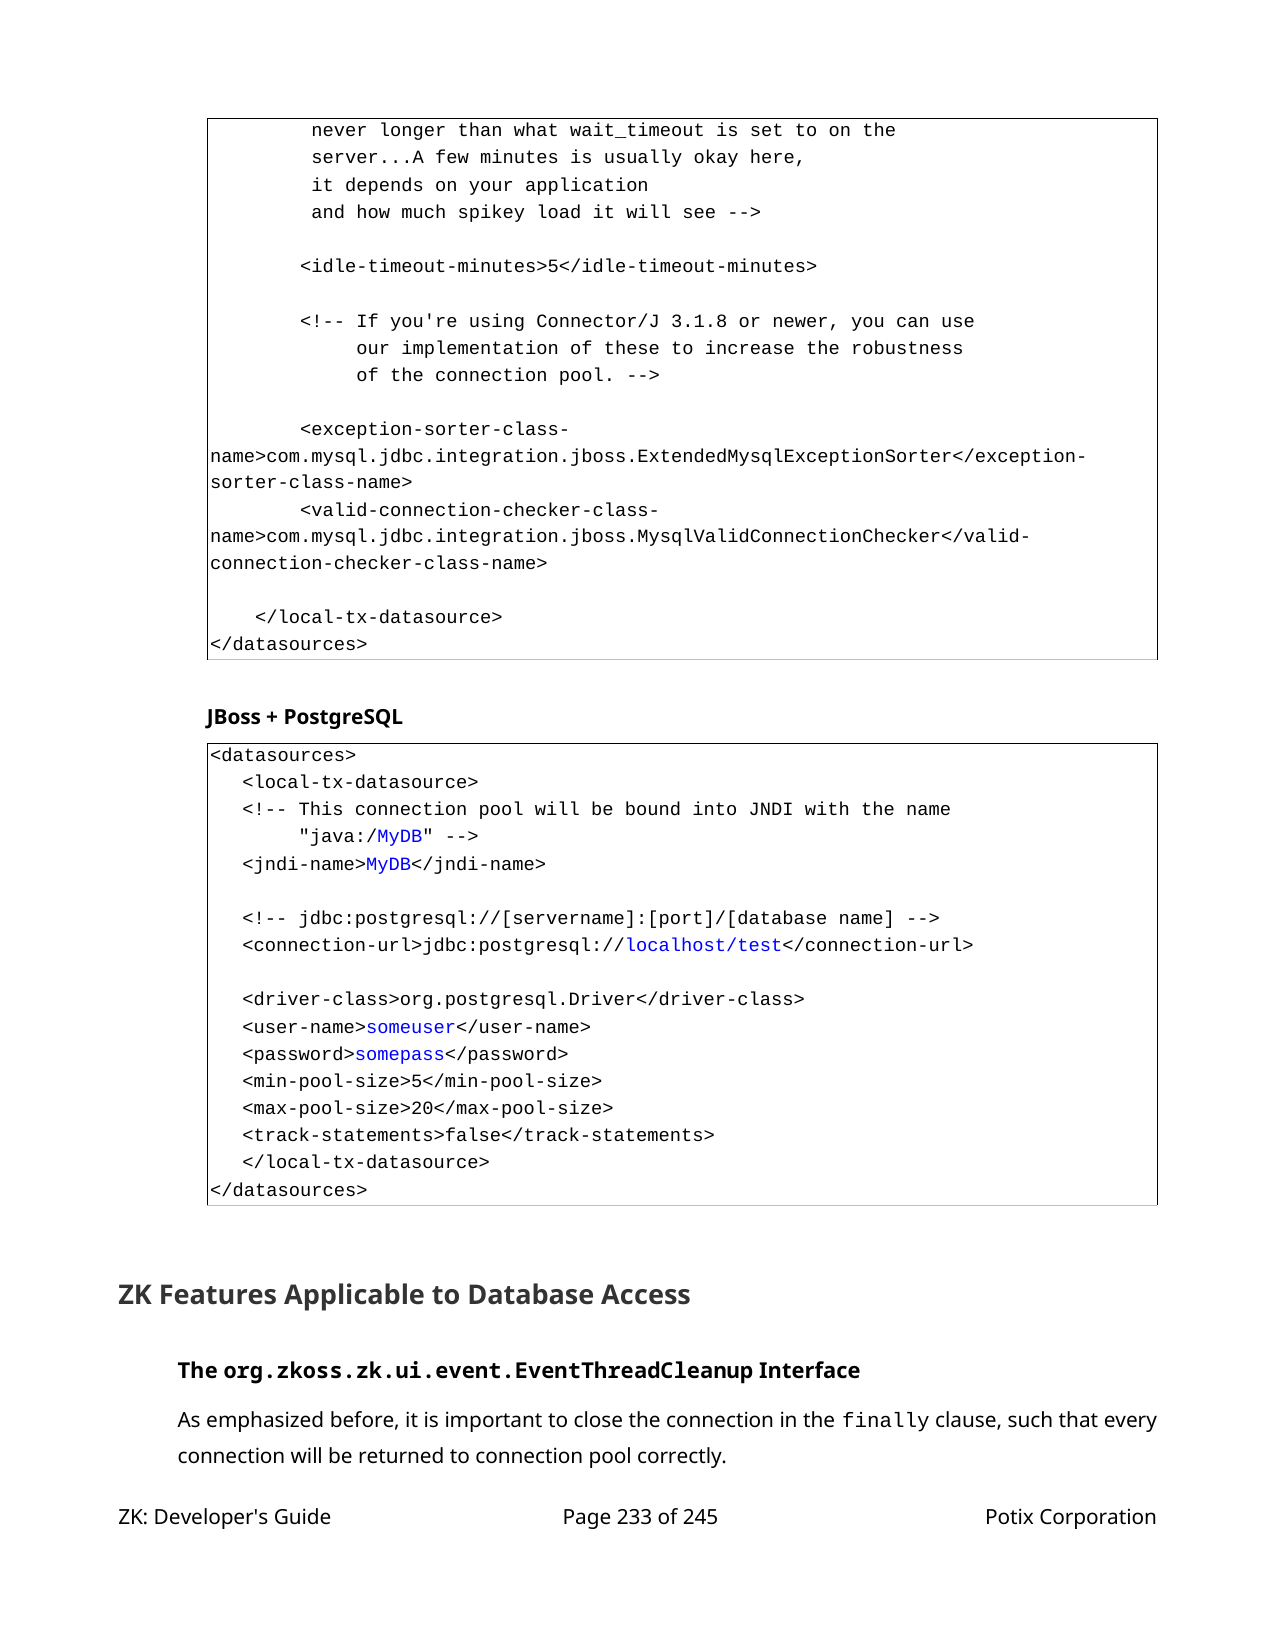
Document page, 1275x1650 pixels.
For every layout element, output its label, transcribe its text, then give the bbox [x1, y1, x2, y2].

text </local-tx-datasource> [208, 1150, 1157, 1175]
text <exception-sorter-class-name>com.mysql.jdbc.integration.jboss.ExtendedMysqlExceptionSorter</exception-sorter-class-name> [208, 417, 1157, 494]
text </local-tx-datasource> [208, 605, 1157, 629]
text <local-tx-datasource> [208, 770, 1157, 794]
text it depends on your application [208, 172, 1157, 197]
text <track-statements>false</track-statements> [208, 1123, 1157, 1147]
text <!-- If you're using Connector/J 3.1.8 or newer, you can use [208, 308, 1157, 333]
text <min-pool-size>5</min-pool-size> [208, 1069, 1157, 1093]
text <driver-class>org.postgresql.Driver</driver-class> [208, 987, 1157, 1012]
text <password>somepass</password> [208, 1042, 1157, 1066]
text <!-- This connection pool will be bound into JNDI with the name [208, 797, 1157, 821]
text "java:/MyDB" --> [208, 824, 1157, 848]
text <max-pool-size>20</max-pool-size> [208, 1096, 1157, 1120]
text our implementation of these to increase the robustness [208, 336, 1157, 360]
text </datasources> [208, 1178, 1157, 1205]
text <datasources> [208, 744, 1157, 767]
text <user-name>someuser</user-name> [208, 1014, 1157, 1039]
subtitle The org.zkoss.zk.ui.event.EventThreadCleanup Interface [177, 1355, 1157, 1385]
subtitle JBoss + PostgreSQL [207, 702, 1157, 730]
text As emphasized before, it is important to close the connection in the finally clause, such that every connection will be returned to connection pool correctly. [177, 1406, 1157, 1469]
text <valid-connection-checker-class-name>com.mysql.jdbc.integration.jboss.MysqlValidConnectionChecker</valid-connection-checker-class-name> [208, 497, 1157, 575]
text never longer than what wait_timeout is set to on the [208, 119, 1157, 142]
text server...A few minutes is usually okay here, [208, 145, 1157, 169]
text <!-- jdbc:postgresql://[servername]:[port]/[database name] --> [208, 906, 1157, 930]
text <idle-timeout-minutes>5</idle-timeout-minutes> [208, 254, 1157, 278]
subtitle ZK Features Applicable to Database Access [118, 1276, 1157, 1312]
text </datasources> [208, 632, 1157, 659]
text and how much spikey load it will see --> [208, 200, 1157, 224]
text <connection-url>jdbc:postgresql://localhost/test</connection-url> [208, 933, 1157, 957]
text <jndi-name>MyDB</jndi-name> [208, 851, 1157, 876]
text of the connection pool. --> [208, 363, 1157, 387]
